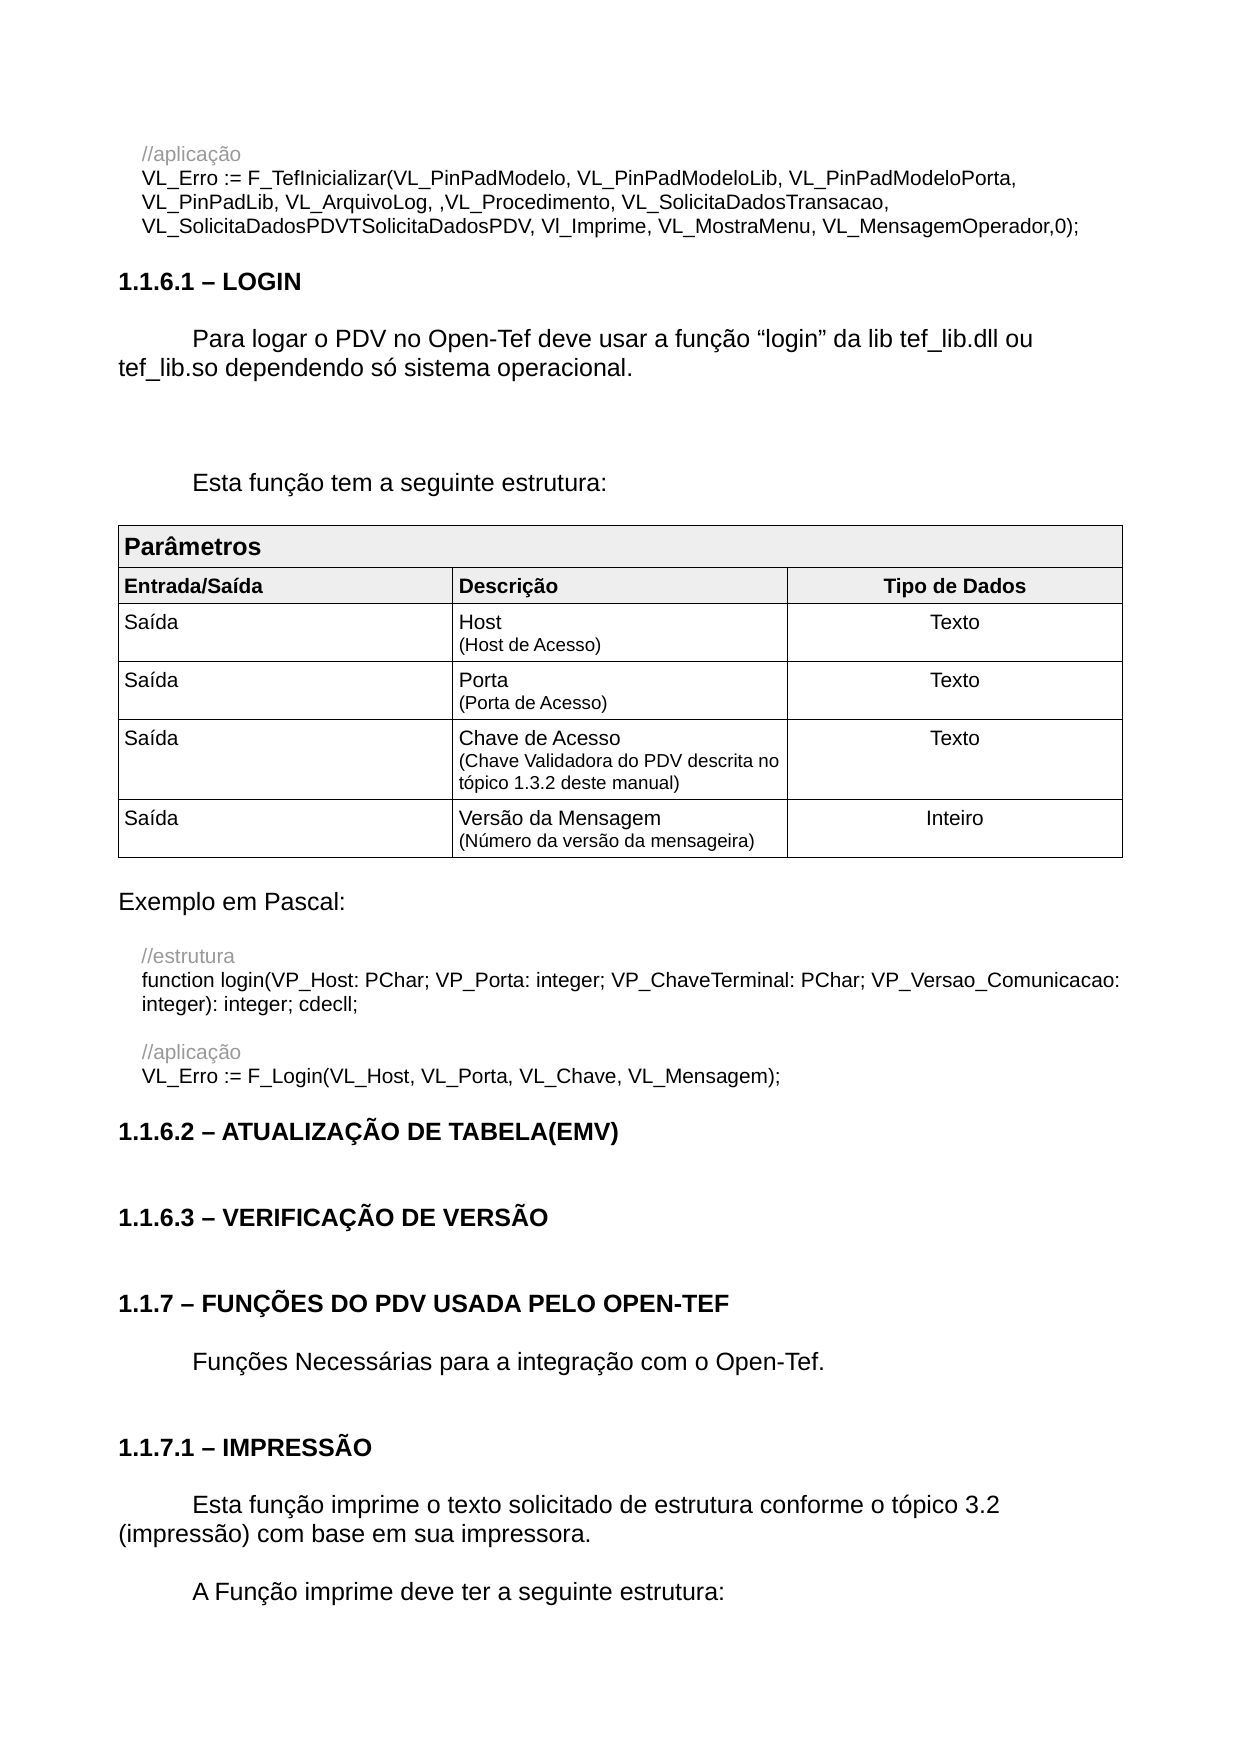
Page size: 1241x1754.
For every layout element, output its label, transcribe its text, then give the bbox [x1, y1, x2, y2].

text Esta função imprime o texto solicitado de estrutura conforme o tópico 3.2 (impressão) com base em sua impressora. [118, 1490, 1122, 1548]
text 1.1.7.1 – IMPRESSÃO [118, 1433, 1122, 1462]
table_cell Texto [788, 662, 1122, 719]
text //estrutura [118, 944, 1122, 968]
table_cell Saída [119, 604, 452, 661]
text Funções Necessárias para a integração com o Open-Tef. [118, 1347, 1122, 1375]
table_cell Tipo de Dados [788, 568, 1122, 603]
table_cell Porta (Porta de Acesso) [453, 662, 787, 719]
text function login(VP_Host: PChar; VP_Porta: integer; VP_ChaveTerminal: PChar; VP_Versao_Comunicacao: integer): integer; cdecll; [118, 968, 1122, 1016]
table_cell Entrada/Saída [119, 568, 452, 603]
text Esta função tem a seguinte estrutura: [118, 468, 1122, 497]
table_cell Chave de Acesso (Chave Validadora do PDV descrita no tópico 1.3.2 deste manual) [453, 720, 787, 799]
text 1.1.7 – FUNÇÕES DO PDV USADA PELO OPEN-TEF [118, 1289, 1122, 1318]
table_cell Texto [788, 720, 1122, 799]
text 1.1.6.3 – VERIFICAÇÃO DE VERSÃO [118, 1203, 1122, 1232]
text 1.1.6.2 – ATUALIZAÇÃO DE TABELA(EMV) [118, 1117, 1122, 1145]
text VL_Erro := F_Login(VL_Host, VL_Porta, VL_Chave, VL_Mensagem); [118, 1064, 1122, 1088]
table_cell Texto [788, 604, 1122, 661]
table_cell Descrição [453, 568, 787, 603]
text Exemplo em Pascal: [118, 887, 1122, 915]
table_header Parâmetros [119, 526, 1122, 567]
table_cell Saída [119, 800, 452, 857]
text A Função imprime deve ter a seguinte estrutura: [118, 1577, 1122, 1605]
text //aplicação [118, 142, 1122, 166]
table_cell Host (Host de Acesso) [453, 604, 787, 661]
text VL_Erro := F_TefInicializar(VL_PinPadModelo, VL_PinPadModeloLib, VL_PinPadModeloPorta, VL_PinPadLib, VL_ArquivoLog, ,VL_Procedimento, VL_SolicitaDadosTransacao, VL_SolicitaDadosPDVTSolicitaDadosPDV, Vl_Imprime, VL_MostraMenu, VL_MensagemOperador,0); [118, 166, 1122, 238]
table_cell Saída [119, 662, 452, 719]
text //aplicação [118, 1040, 1122, 1064]
table_cell Saída [119, 720, 452, 799]
text Para logar o PDV no Open-Tef deve usar a função “login” da lib tef_lib.dll ou tef_lib.so dependendo só sistema operacional. [118, 324, 1122, 382]
table_cell Inteiro [788, 800, 1122, 857]
table_cell Versão da Mensagem (Número da versão da mensageira) [453, 800, 787, 857]
text 1.1.6.1 – LOGIN [118, 267, 1122, 295]
